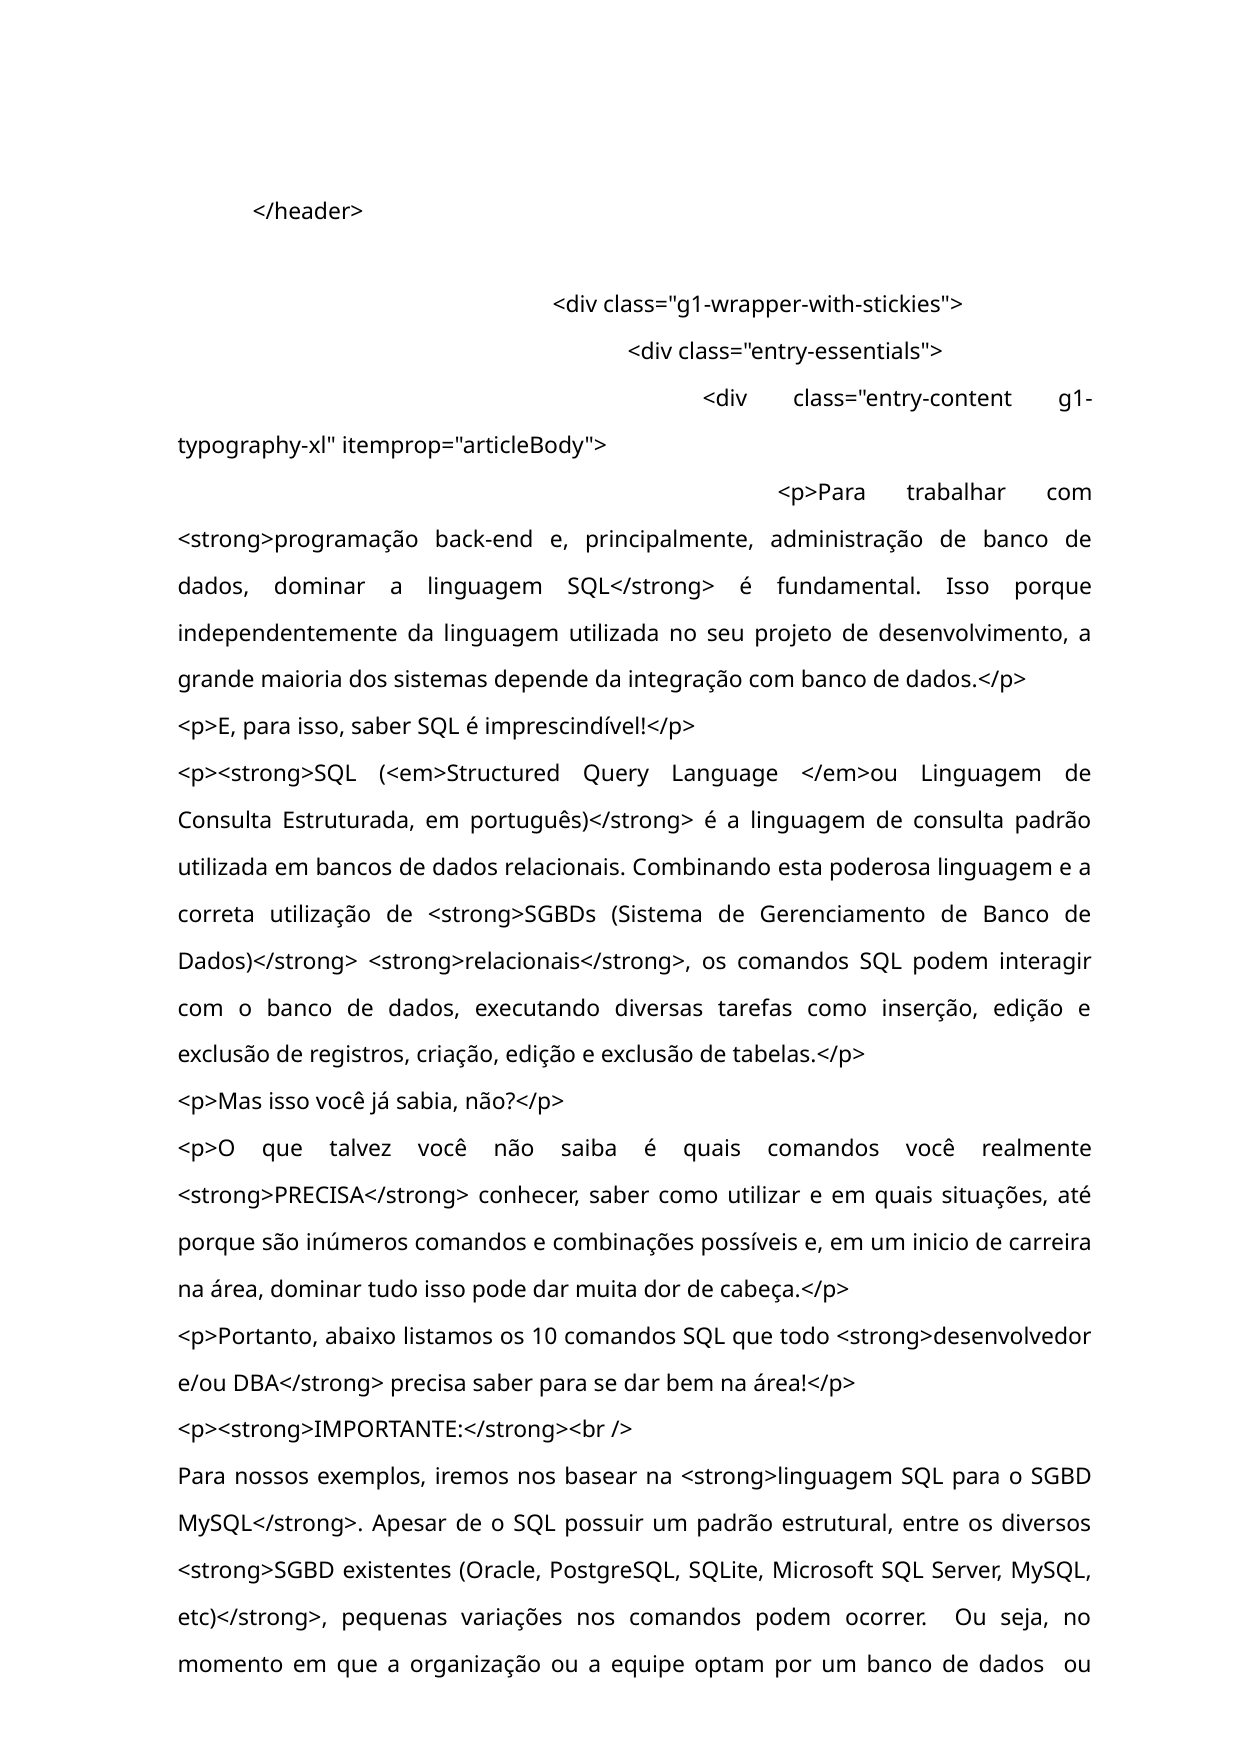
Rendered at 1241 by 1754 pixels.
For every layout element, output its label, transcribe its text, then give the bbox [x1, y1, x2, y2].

text <p>Mas isso você já sabia, não?</p> [177, 1085, 1092, 1116]
text <div class="g1-wrapper-with-stickies"> [177, 288, 1092, 319]
text <p>Para trabalhar com <strong>programação back-end e, principalmente, administração de banco de dados, dominar a linguagem SQL</strong> é fundamental. Isso porque independentemente da linguagem utilizada no seu projeto de desenvolvimento, a grande maioria dos sistemas depende da integração com banco de dados.</p> [177, 476, 1092, 694]
text </header> [177, 148, 1092, 226]
text <p>E, para isso, saber SQL é imprescindível!</p> [177, 710, 1092, 741]
text <p><strong>SQL (<em>Structured Query Language </em>ou Linguagem de Consulta Estruturada, em português)</strong> é a linguagem de consulta padrão utilizada em bancos de dados relacionais. Combinando esta poderosa linguagem e a correta utilização de <strong>SGBDs (Sistema de Gerenciamento de Banco de Dados)</strong> <strong>relacionais</strong>, os comandos SQL podem interagir com o banco de dados, executando diversas tarefas como inserção, edição e exclusão de registros, criação, edição e exclusão de tabelas.</p> [177, 757, 1092, 1069]
text <p>Portanto, abaixo listamos os 10 comandos SQL que todo <strong>desenvolvedor e/ou DBA</strong> precisa saber para se dar bem na área!</p> [177, 1319, 1092, 1398]
text <div class="entry-essentials"> [177, 335, 1092, 366]
text Para nossos exemplos, iremos nos basear na <strong>linguagem SQL para o SGBD MySQL</strong>. Apesar de o SQL possuir um padrão estrutural, entre os diversos <strong>SGBD existentes (Oracle, PostgreSQL, SQLite, Microsoft SQL Server, MySQL, etc)</strong>, pequenas variações nos comandos podem ocorrer. Ou seja, no momento em que a organização ou a equipe optam por um banco de dados ou [177, 1460, 1092, 1679]
text <div class="entry-content g1-typography-xl" itemprop="articleBody"> [177, 382, 1092, 460]
text <p>O que talvez você não saiba é quais comandos você realmente <strong>PRECISA</strong> conhecer, saber como utilizar e em quais situações, até porque são inúmeros comandos e combinações possíveis e, em um inicio de carreira na área, dominar tudo isso pode dar muita dor de cabeça.</p> [177, 1132, 1092, 1304]
text <p><strong>IMPORTANTE:</strong><br /> [177, 1413, 1092, 1444]
